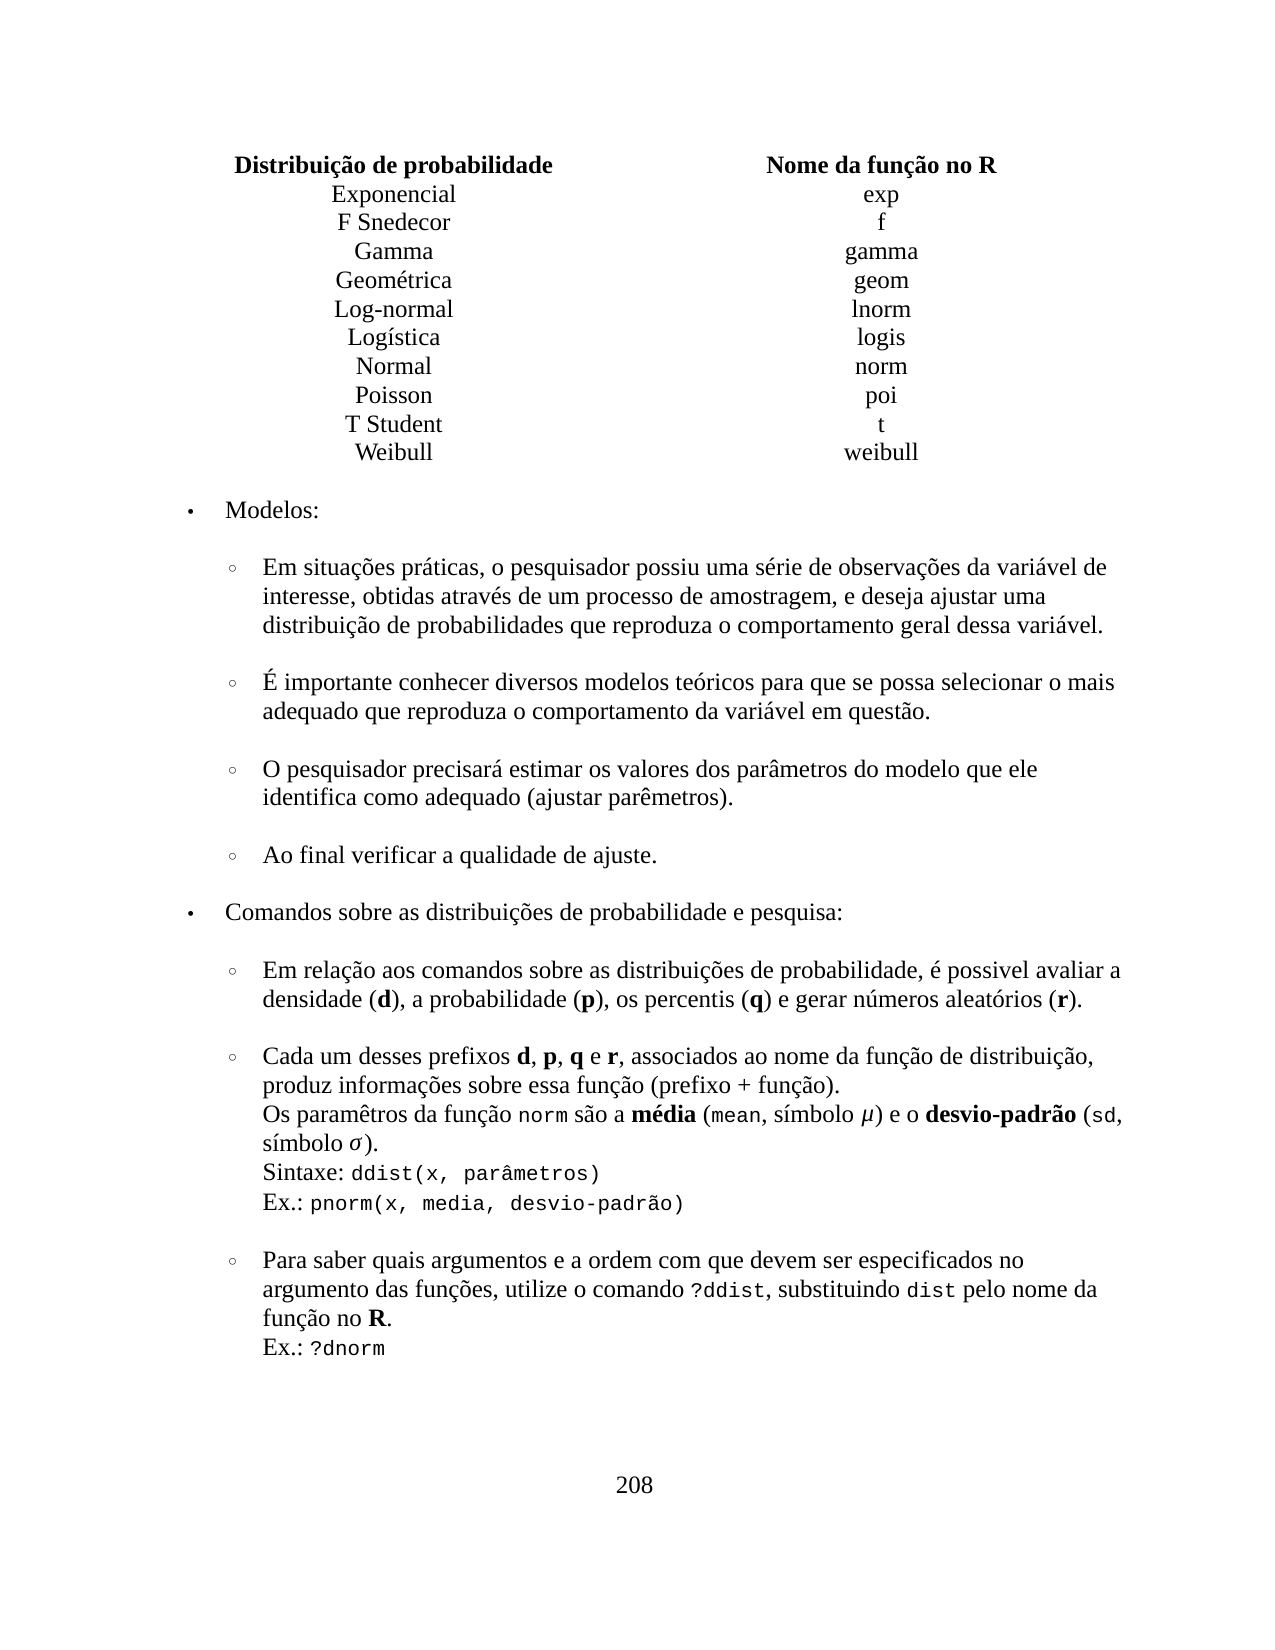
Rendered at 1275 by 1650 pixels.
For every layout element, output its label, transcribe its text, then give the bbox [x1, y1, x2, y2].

list Ao final verificar a qualidade de ajuste. [225, 840, 1125, 897]
table_cell exp [638, 179, 1125, 207]
table_cell f [638, 208, 1125, 236]
table_cell Log-normal [150, 294, 637, 322]
table_cell Geométrica [150, 265, 637, 294]
list Modelos: [187, 495, 1125, 552]
list Em relação aos comandos sobre as distribuições de probabilidade, é possivel avaliar a densidade (d), a probabilidade (p), os percentis (q) e gerar números aleatórios (r). [225, 955, 1125, 1041]
table_header Distribuição de probabilidade [150, 150, 637, 179]
list O pesquisador precisará estimar os valores dos parâmetros do modelo que ele identifica como adequado (ajustar parêmetros). [225, 754, 1125, 840]
table_cell lnorm [638, 294, 1125, 322]
table_cell F Snedecor [150, 208, 637, 236]
table_cell Weibull [150, 438, 637, 466]
table_cell Normal [150, 351, 637, 380]
table_cell Poisson [150, 380, 637, 409]
list É importante conhecer diversos modelos teóricos para que se possa selecionar o mais adequado que reproduza o comportamento da variável em questão. [225, 667, 1125, 754]
list Em situações práticas, o pesquisador possiu uma série de observações da variável de interesse, obtidas através de um processo de amostragem, e deseja ajustar uma distribuição de probabilidades que reproduza o comportamento geral dessa variável. [225, 552, 1125, 667]
table_header Nome da função no R [638, 150, 1125, 179]
list Comandos sobre as distribuições de probabilidade e pesquisa: [187, 897, 1125, 955]
table_cell t [638, 409, 1125, 437]
table_cell T Student [150, 409, 637, 437]
list Cada um desses prefixos d, p, q e r, associados ao nome da função de distribuição, produz informações sobre essa função (prefixo + função). Os paramêtros da função norm são a média (mean, símbolo ) e o desvio-padrão (sd, símbolo ). Sintaxe: ddist(x, parâmetros) Ex.: pnorm(x, media, desvio-padrão) [225, 1041, 1125, 1245]
table_cell Logística [150, 323, 637, 351]
table_cell gamma [638, 236, 1125, 265]
table_cell Exponencial [150, 179, 637, 207]
table_cell norm [638, 351, 1125, 380]
table_cell weibull [638, 438, 1125, 466]
table_cell Gamma [150, 236, 637, 265]
table_cell logis [638, 323, 1125, 351]
list Para saber quais argumentos e a ordem com que devem ser especificados no argumento das funções, utilize o comando ?ddist, substituindo dist pelo nome da função no R. Ex.: ?dnorm [225, 1245, 1125, 1390]
table_cell geom [638, 265, 1125, 294]
table_cell poi [638, 380, 1125, 409]
